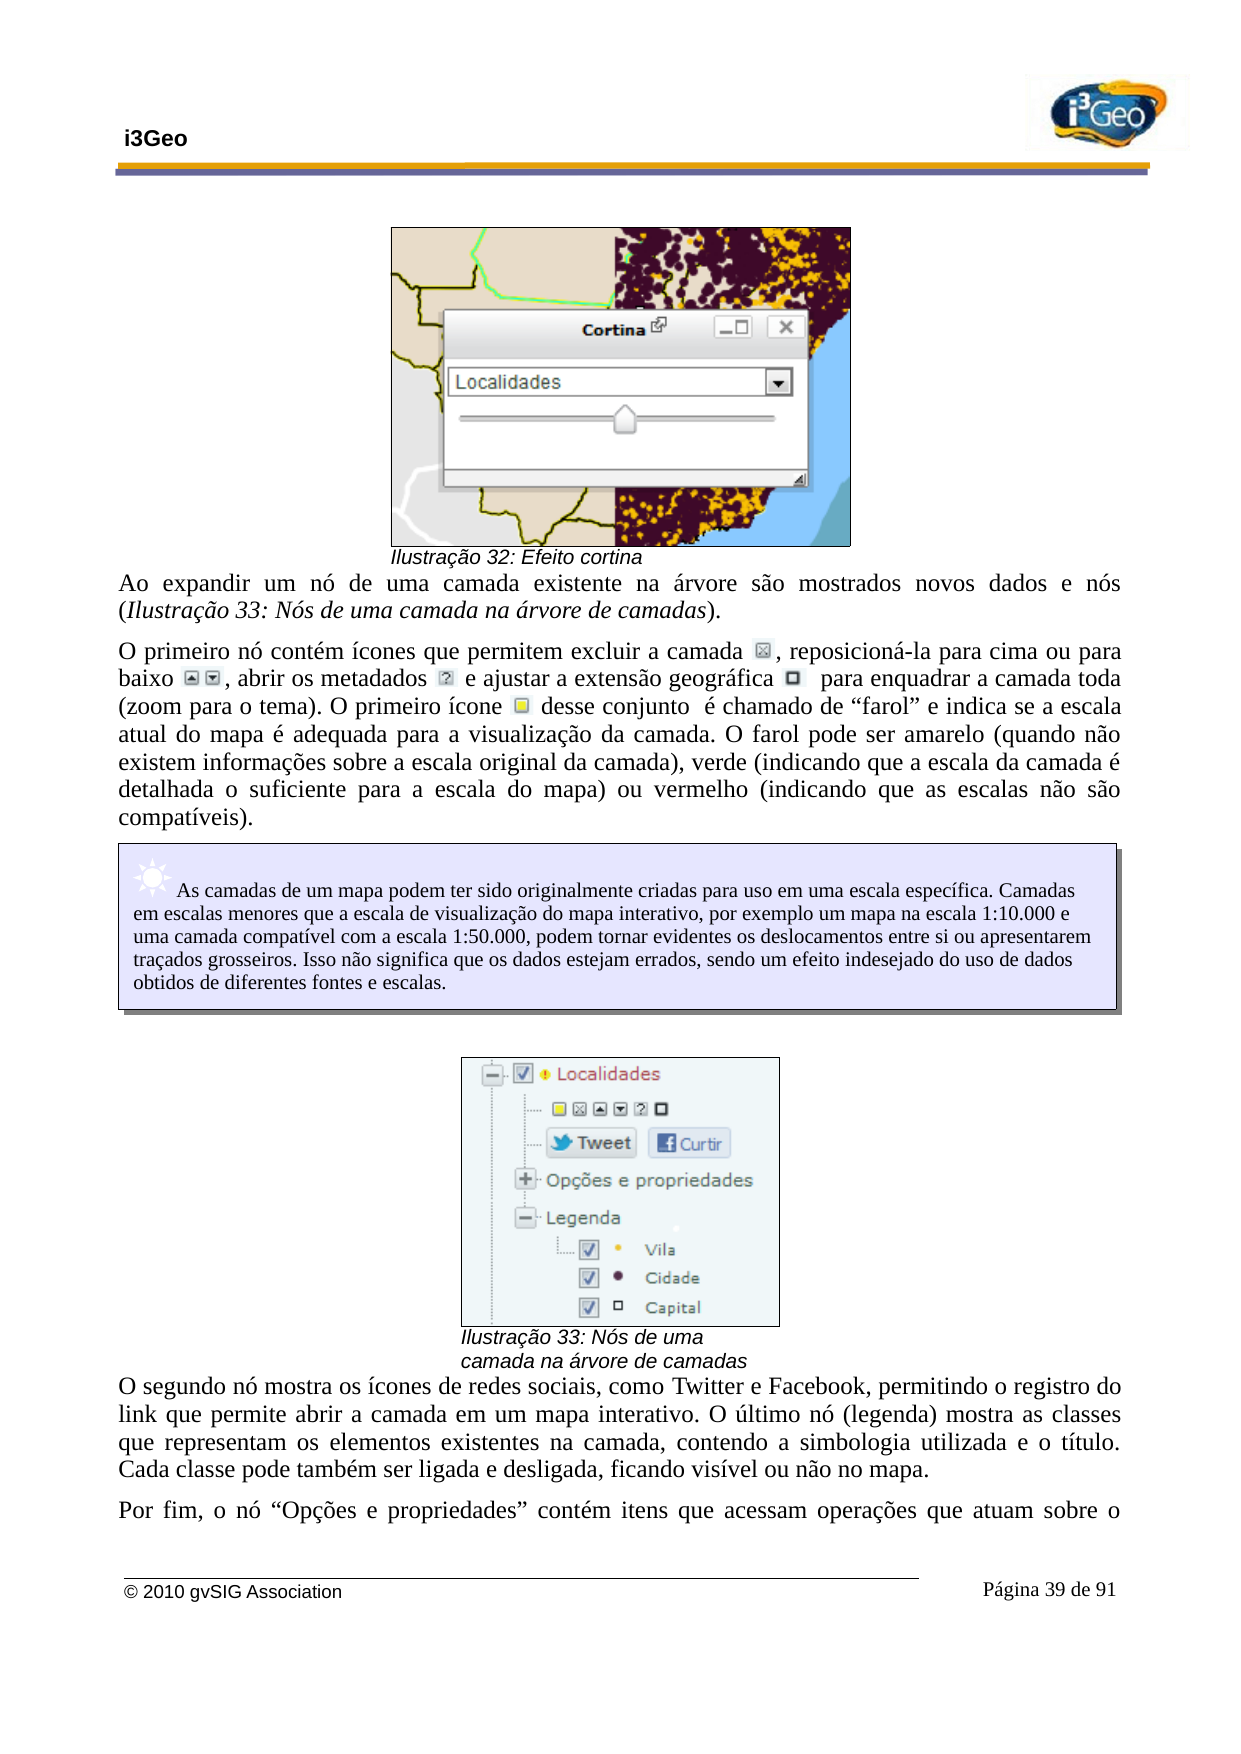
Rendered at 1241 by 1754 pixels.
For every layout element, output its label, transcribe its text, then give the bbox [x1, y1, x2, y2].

picture [434, 668, 459, 687]
picture [1025, 74, 1191, 151]
text O segundo nó mostra os ícones de redes sociais, como Twitter e Facebook, permitindo o registro do link que permite abrir a camada em um mapa interativo. O último nó (legenda) mostra as classes que representam os elementos existentes na camada, contendo a simbologia utilizada e o título. Cada classe pode também ser ligada e desligada, ficando visível ou não no mapa. [118, 1045, 1122, 1483]
text Ao expandir um nó de uma camada existente na árvore são mostrados novos dados e nós (Ilustração 33: Nós de uma camada na árvore de camadas). [118, 214, 1122, 624]
picture [164, 874, 173, 881]
text As camadas de um mapa podem ter sido originalmente criadas para uso em uma escala específica. Camadas em escalas menores que a escala de visualização do mapa interativo, por exemplo um mapa na escala 1:10.000 e uma camada compatível com a escala 1:50.000, podem tornar evidentes os deslocamentos entre si ou apresentarem traçados grosseiros. Isso não significa que os dados estejam errados, sendo um efeito indesejado do uso de dados obtidos de diferentes fontes e escalas. [119, 844, 1116, 1009]
picture [180, 666, 225, 687]
picture [149, 889, 156, 898]
picture [510, 695, 534, 715]
text Por fim, o nó “Opções e propriedades” contém itens que acessam operações que atuam sobre o [118, 1496, 1122, 1523]
text O primeiro nó contém ícones que permitem excluir a camada , reposicioná-la para cima ou para baixo , abrir os metadados e ajustar a extensão geográfica para enquadrar a camada toda (zoom para o tema). O primeiro ícone desse conjunto é chamado de “farol” e indica se a escala atual do mapa é adequada para a visualização da camada. O farol pode ser amarelo (quando não existem informações sobre a escala original da camada), verde (indicando que a escala da camada é detalhada o suficiente para a escala do mapa) ou vermelho (indicando que as escalas não são compatíveis). [118, 637, 1122, 831]
picture [138, 858, 167, 892]
picture [781, 668, 807, 687]
picture [751, 638, 776, 660]
picture [462, 1058, 779, 1326]
text Ilustração 32: Efeito cortina [390, 546, 850, 569]
text Ilustração 33: Nós de uma camada na árvore de camadas [461, 1327, 779, 1372]
picture [392, 228, 850, 546]
picture [133, 874, 141, 881]
